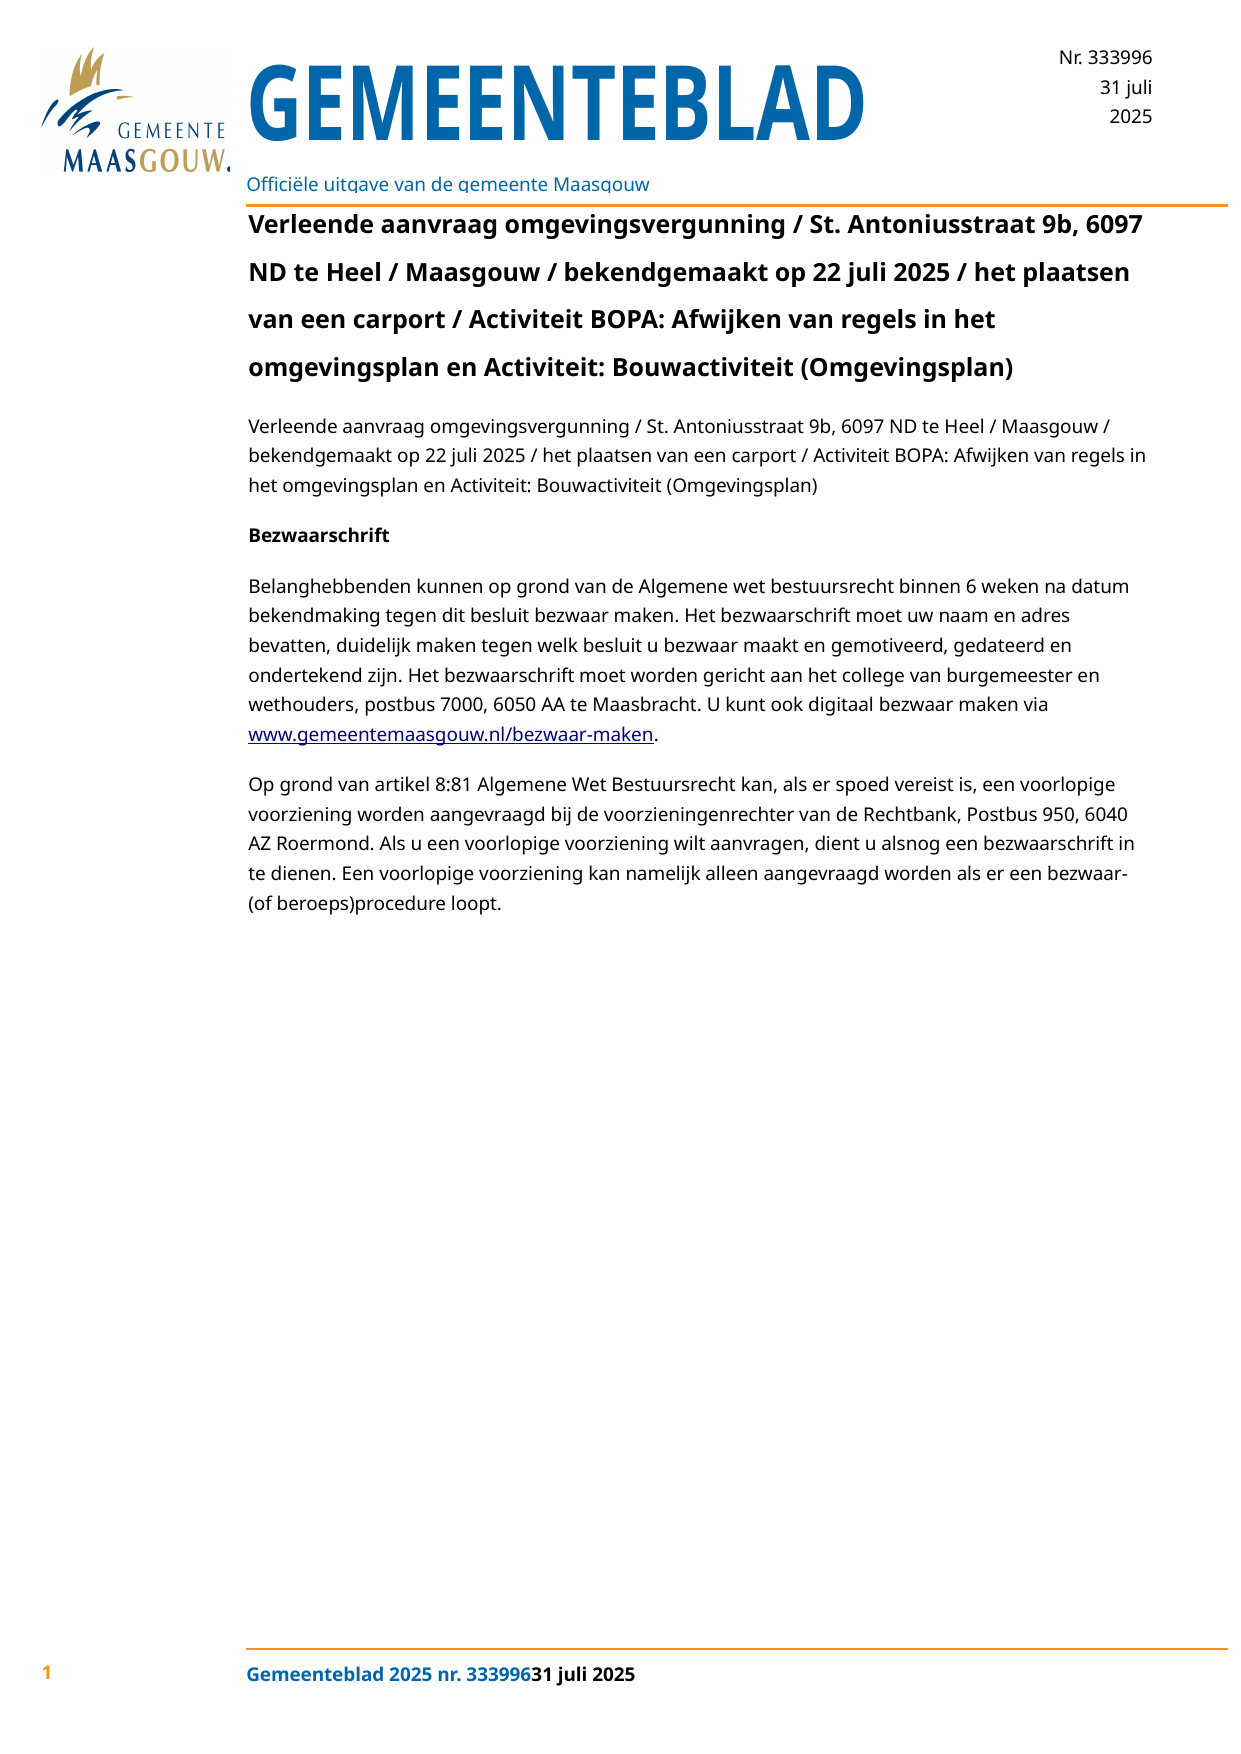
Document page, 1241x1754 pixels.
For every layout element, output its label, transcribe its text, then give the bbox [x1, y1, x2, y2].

text Belanghebbenden kunnen op grond van de Algemene wet bestuursrecht binnen 6 weken na datum bekendmaking tegen dit besluit bezwaar maken. Het bezwaarschrift moet uw naam en adres bevatten, duidelijk maken tegen welk besluit u bezwaar maakt en gemotiveerd, gedateerd en ondertekend zijn. Het bezwaarschrift moet worden gericht aan het college van burgemeester en wethouders, postbus 7000, 6050 AA te Maasbracht. U kunt ook digitaal bezwaar maken via www.gemeentemaasgouw.nl/bezwaar-maken. [248, 573, 1152, 747]
picture [41, 47, 231, 172]
text Bezwaarschrift [248, 523, 1152, 548]
text Verleende aanvraag omgevingsvergunning / St. Antoniusstraat 9b, 6097 ND te Heel / Maasgouw / bekendgemaakt op 22 juli 2025 / het plaatsen van een carport / Activiteit BOPA: Afwijken van regels in het omgevingsplan en Activiteit: Bouwactiviteit (Omgevingsplan) [248, 207, 1152, 384]
text Op grond van artikel 8:81 Algemene Wet Bestuursrecht kan, als er spoed vereist is, een voorlopige voorziening worden aangevraagd bij de voorzieningenrechter van de Rechtbank, Postbus 950, 6040 AZ Roermond. Als u een voorlopige voorziening wilt aanvragen, dient u alsnog een bezwaarschrift in te dienen. Een voorlopige voorziening kan namelijk alleen aangevraagd worden als er een bezwaar- (of beroeps)procedure loopt. [248, 771, 1152, 916]
text Verleende aanvraag omgevingsvergunning / St. Antoniusstraat 9b, 6097 ND te Heel / Maasgouw / bekendgemaakt op 22 juli 2025 / het plaatsen van een carport / Activiteit BOPA: Afwijken van regels in het omgevingsplan en Activiteit: Bouwactiviteit (Omgevingsplan) [248, 413, 1152, 498]
